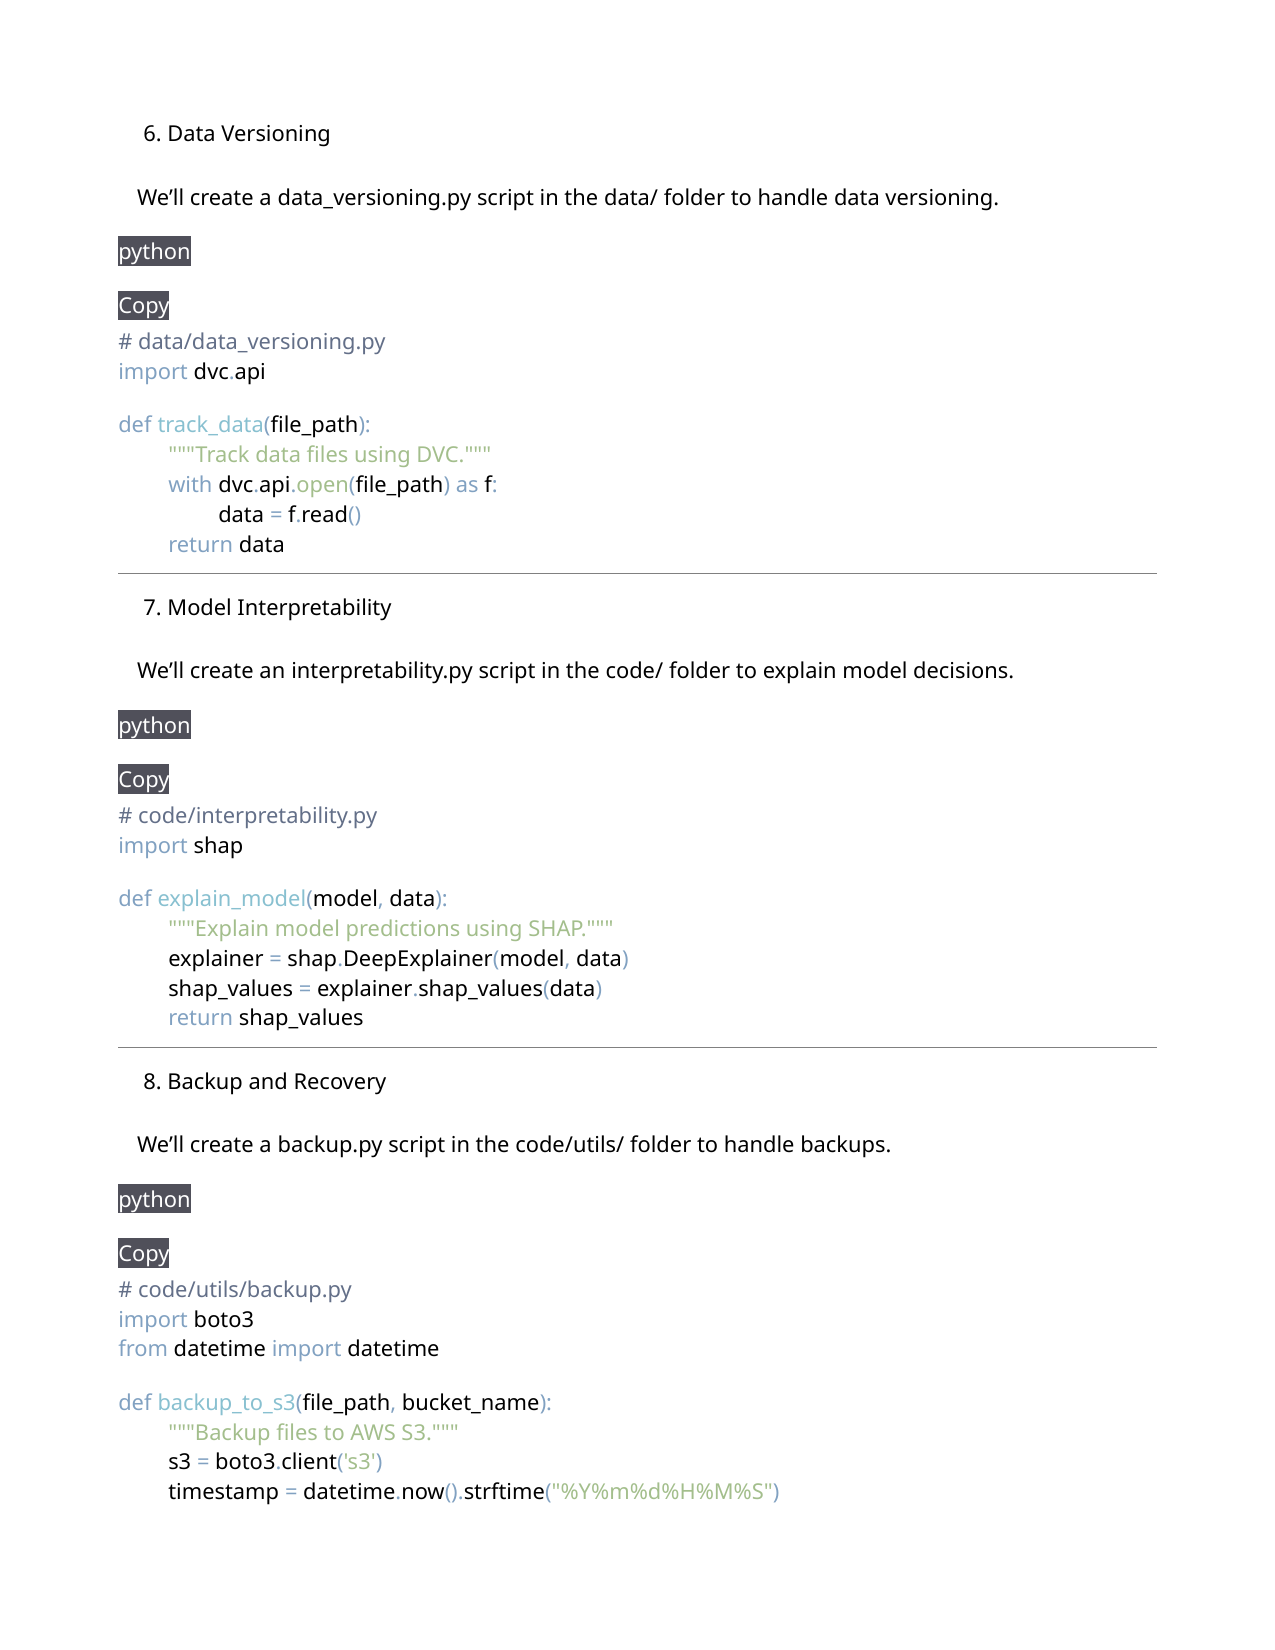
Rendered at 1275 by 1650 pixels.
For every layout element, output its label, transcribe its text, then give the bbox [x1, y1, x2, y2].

text """Explain model predictions using SHAP.""" [118, 913, 1157, 943]
subtitle 7. Model Interpretability [143, 592, 1157, 622]
subtitle 8. Backup and Recovery [143, 1066, 1157, 1095]
text import dvc.api [118, 356, 1157, 386]
text We’ll create a data_versioning.py script in the data/ folder to handle data versioning. [137, 182, 1157, 211]
text # code/utils/backup.py [118, 1274, 1157, 1303]
text timestamp = datetime.now().strftime("%Y%m%d%H%M%S") [118, 1476, 1157, 1506]
text Copy [118, 1238, 1157, 1268]
text return data [118, 529, 1157, 558]
text return shap_values [118, 1002, 1157, 1032]
text We’ll create a backup.py script in the code/utils/ folder to handle backups. [137, 1129, 1157, 1159]
text def explain_model(model, data): [118, 883, 1157, 913]
text with dvc.api.open(file_path) as f: [118, 469, 1157, 499]
text s3 = boto3.client('s3') [118, 1446, 1157, 1476]
text data = f.read() [118, 499, 1157, 529]
text def backup_to_s3(file_path, bucket_name): [118, 1387, 1157, 1417]
text shap_values = explainer.shap_values(data) [118, 973, 1157, 1002]
text # code/interpretability.py [118, 800, 1157, 830]
text """Backup files to AWS S3.""" [118, 1417, 1157, 1446]
text import shap [118, 830, 1157, 859]
text import boto3 [118, 1303, 1157, 1333]
text def track_data(file_path): [118, 409, 1157, 439]
text explainer = shap.DeepExplainer(model, data) [118, 943, 1157, 973]
text Copy [118, 764, 1157, 794]
subtitle 6. Data Versioning [143, 118, 1157, 148]
text python [118, 710, 1157, 739]
text Copy [118, 291, 1157, 320]
text python [118, 1183, 1157, 1213]
text # data/data_versioning.py [118, 326, 1157, 356]
text python [118, 236, 1157, 266]
text We’ll create an interpretability.py script in the code/ folder to explain model decisions. [137, 655, 1157, 685]
text """Track data files using DVC.""" [118, 439, 1157, 469]
text from datetime import datetime [118, 1333, 1157, 1363]
